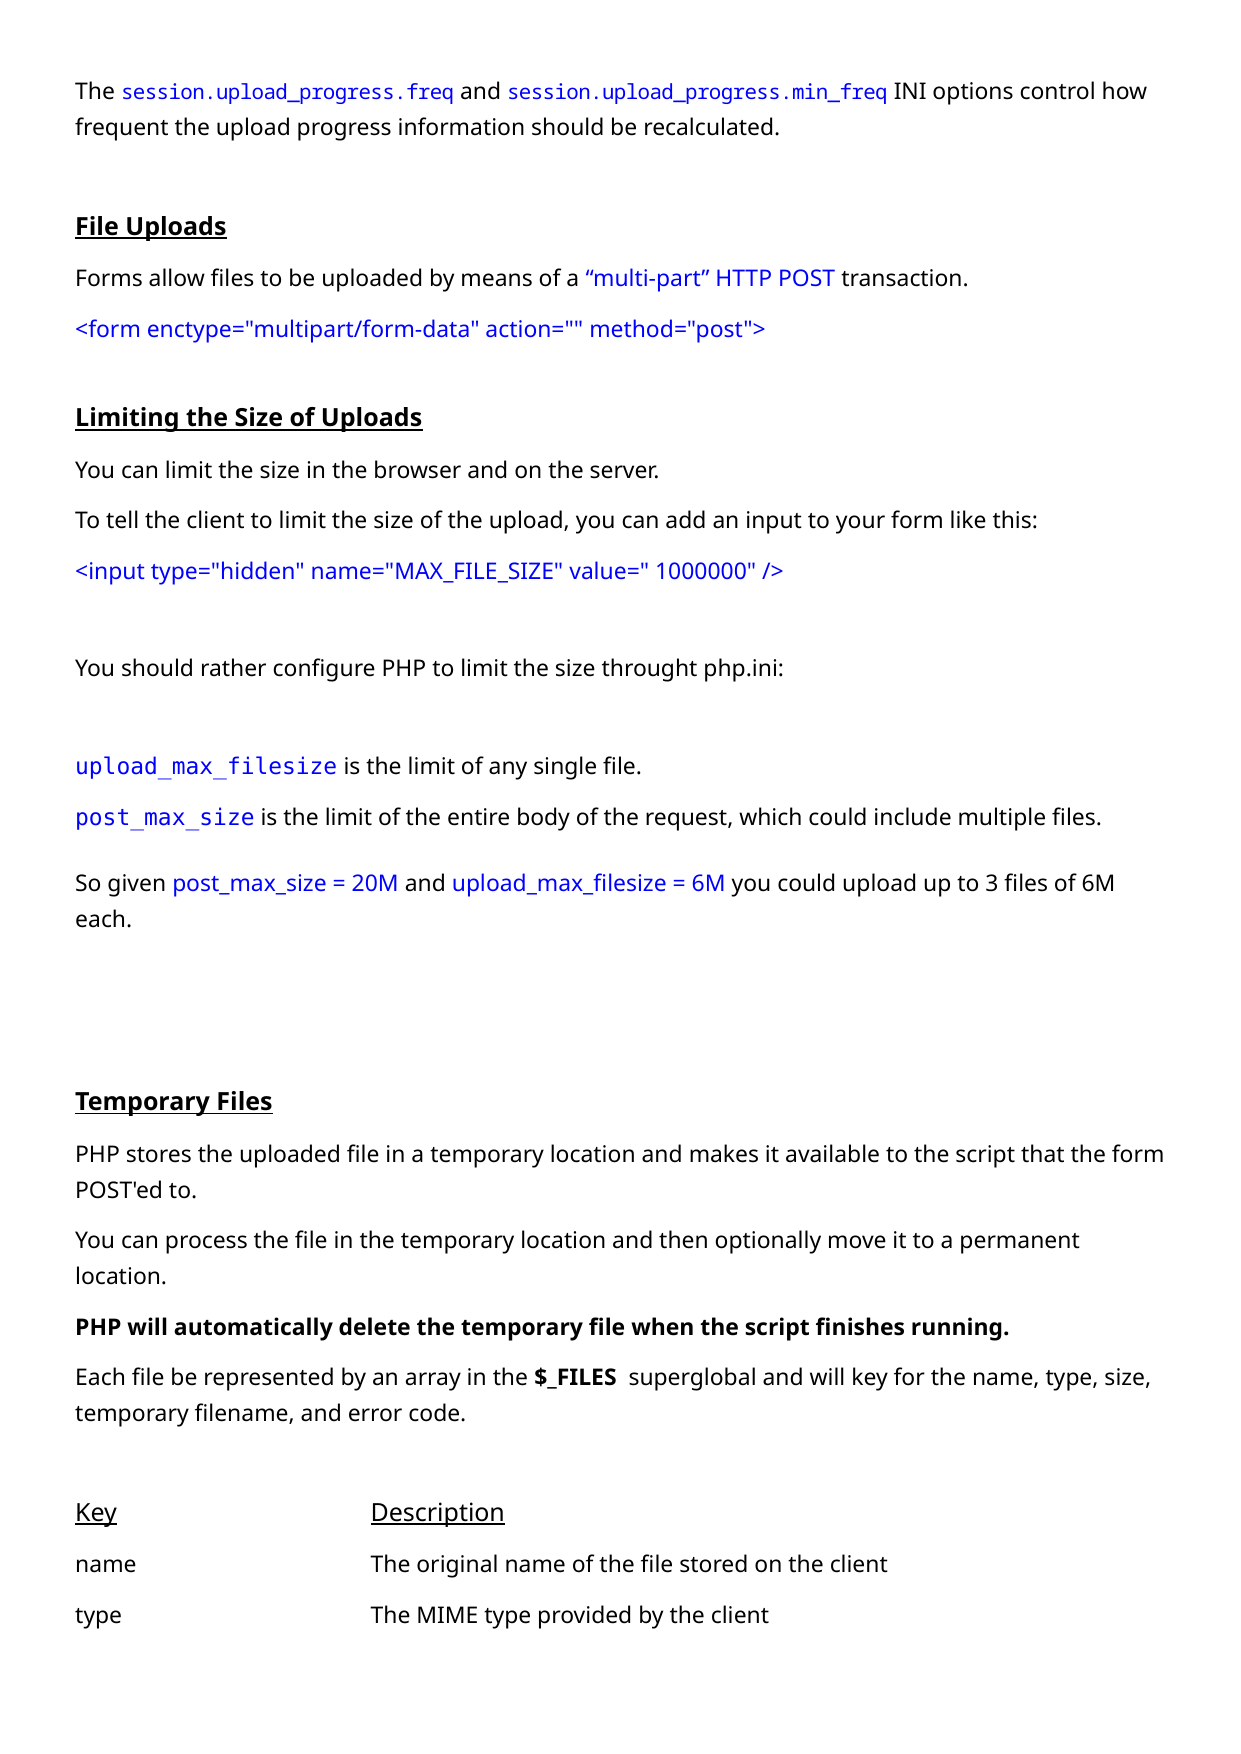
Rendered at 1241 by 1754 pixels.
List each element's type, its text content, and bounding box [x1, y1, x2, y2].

text To tell the client to limit the size of the upload, you can add an input to your form like this: [75, 504, 1166, 535]
text <input type="hidden" name="MAX_FILE_SIZE" value=" 1000000" /> [75, 555, 1166, 586]
text post_max_size is the limit of the entire body of the request, which could include multiple files. [75, 801, 1166, 832]
text Each file be represented by an array in the $_FILES superglobal and will key for the name, type, size, temporary filename, and error code. [75, 1361, 1166, 1428]
text So given post_max_size = 20M and upload_max_filesize = 6M you could upload up to 3 files of 6M each. [75, 867, 1166, 934]
text You can process the file in the temporary location and then optionally move it to a permanent location. [75, 1224, 1166, 1291]
text Limiting the Size of Uploads [75, 400, 1166, 434]
text type The MIME type provided by the client [75, 1599, 1166, 1630]
text Key Description [75, 1495, 1166, 1529]
text PHP will automatically delete the temporary file when the script finishes running. [75, 1311, 1166, 1342]
text You should rather configure PHP to limit the size throught php.ini: [75, 652, 1166, 684]
text name The original name of the file stored on the client [75, 1548, 1166, 1580]
text <form enctype="multipart/form-data" action="" method="post"> [75, 313, 1166, 344]
text PHP stores the uploaded file in a temporary location and makes it available to the script that the form POST'ed to. [75, 1138, 1166, 1205]
text Forms allow files to be uploaded by means of a “multi-part” HTTP POST transaction. [75, 262, 1166, 294]
text File Uploads [75, 209, 1166, 243]
text The session.upload_progress.freq and session.upload_progress.min_freq INI options control how frequent the upload progress information should be recalculated. [75, 75, 1166, 142]
text upload_max_filesize is the limit of any single file. [75, 750, 1166, 781]
text Temporary Files [75, 1084, 1166, 1118]
text You can limit the size in the browser and on the server. [75, 454, 1166, 485]
